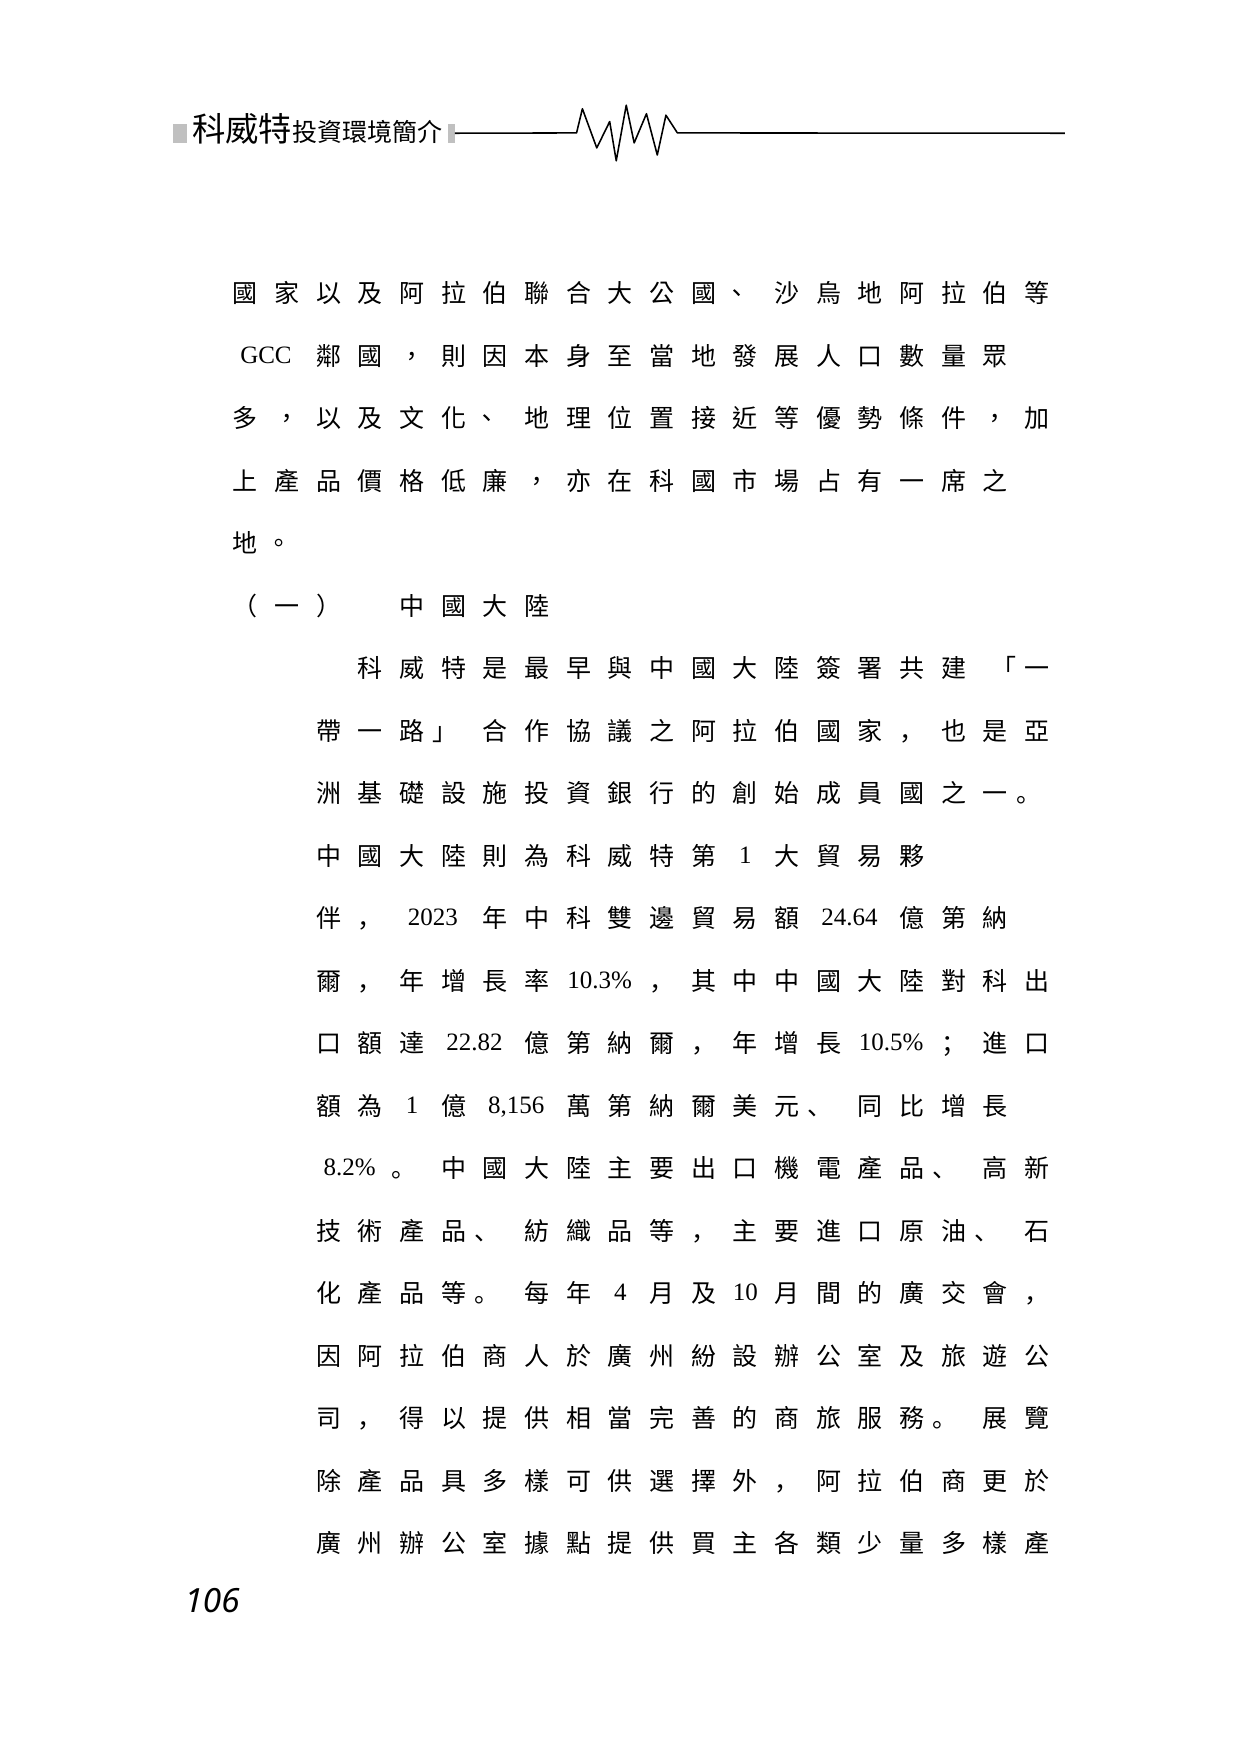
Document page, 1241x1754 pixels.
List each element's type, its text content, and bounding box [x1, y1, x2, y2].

text 國家以及阿拉伯聯合大公國、沙烏地阿拉伯等GCC鄰國，則因本身至當地發展人口數量眾多，以及文化、地理位置接近等優勢條件，加上產品價格低廉，亦在科國市場占有一席之地。 [224, 250, 1058, 563]
text 科威特是最早與中國大陸簽署共建「一帶一路」合作協議之阿拉伯國家，也是亞洲基礎設施投資銀行的創始成員國之一。中國大陸則為科威特第1大貿易夥伴，2023年中科雙邊貿易額24.64億第納爾，年增長率10.3%，其中中國大陸對科出口額達22.82億第納爾，年增長10.5%；進口額為1億8,156萬第納爾美元、同比增長8.2%。中國大陸主要出口機電產品、高新技術產品、紡織品等，主要進口原油、石化產品等。每年4月及10月間的廣交會，因阿拉伯商人於廣州紛設辦公室及旅遊公司，得以提供相當完善的商旅服務。展覽除產品具多樣可供選擇外，阿拉伯商更於廣州辦公室據點提供買主各類少量多樣產 [281, 625, 1058, 1563]
text （一） 中國大陸 [207, 563, 1058, 625]
